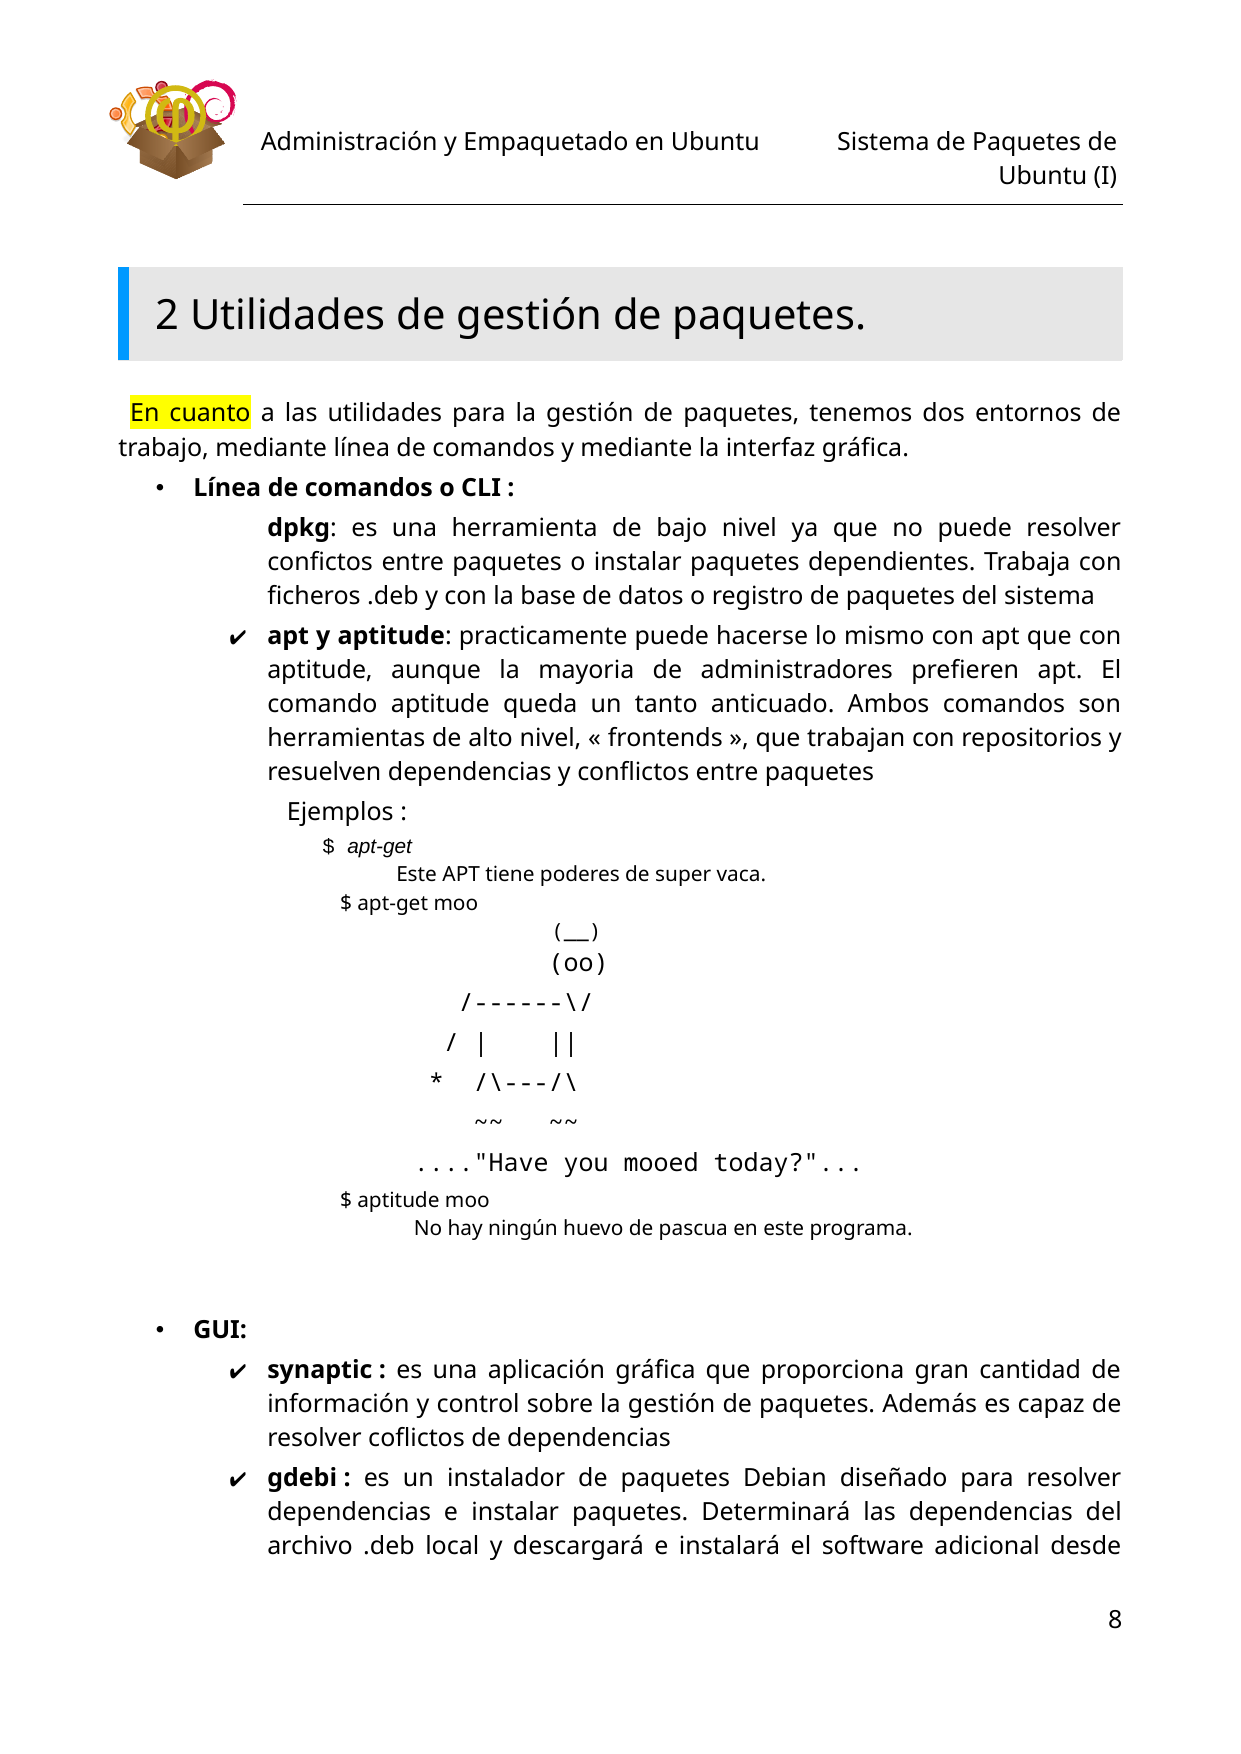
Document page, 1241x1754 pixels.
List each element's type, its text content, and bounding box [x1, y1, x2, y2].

text $ apt-get moo [118, 888, 1074, 916]
list Línea de comandos o CLI : [156, 469, 1122, 503]
text Este APT tiene poderes de super vaca. [174, 859, 1074, 888]
text / | || [413, 1025, 1074, 1059]
text Ejemplos : [118, 793, 1122, 828]
text * /\---/\ [413, 1065, 1074, 1099]
list apt y aptitude: practicamente puede hacerse lo mismo con apt que con aptitude, aunque la mayoria de administradores prefieren apt. El comando aptitude queda un tanto anticuado. Ambos comandos son herramientas de alto nivel, « frontends », que trabajan con repositorios y resuelven dependencias y conflictos entre paquetes [229, 617, 1122, 788]
list synaptic : es una aplicación gráfica que proporciona gran cantidad de información y control sobre la gestión de paquetes. Además es capaz de resolver coflictos de dependencias [229, 1351, 1122, 1454]
text /------\/ [413, 985, 1074, 1019]
list dpkg: es una herramienta de bajo nivel ya que no puede resolver confictos entre paquetes o instalar paquetes dependientes. Trabaja con ficheros .deb y con la base de datos o registro de paquetes del sistema [229, 509, 1122, 611]
text ~~ ~~ [413, 1105, 1074, 1139]
text No hay ningún huevo de pascua en este programa. [192, 1213, 1074, 1242]
text $ apt-get [174, 833, 1074, 859]
text (oo) [413, 945, 1074, 979]
text $ aptitude moo [118, 1185, 1074, 1213]
text (__) [413, 916, 1074, 945]
text ...."Have you mooed today?"... [413, 1145, 1074, 1179]
subtitle 2 Utilidades de gestión de paquetes. [129, 268, 1122, 360]
list gdebi : es un instalador de paquetes Debian diseñado para resolver dependencias e instalar paquetes. Determinará las dependencias del archivo .deb local y descargará e instalará el software adicional desde [229, 1459, 1122, 1562]
list GUI: [156, 1311, 1122, 1346]
text En cuanto a las utilidades para la gestión de paquetes, tenemos dos entornos de trabajo, mediante línea de comandos y mediante la interfaz gráfica. [118, 395, 1122, 463]
